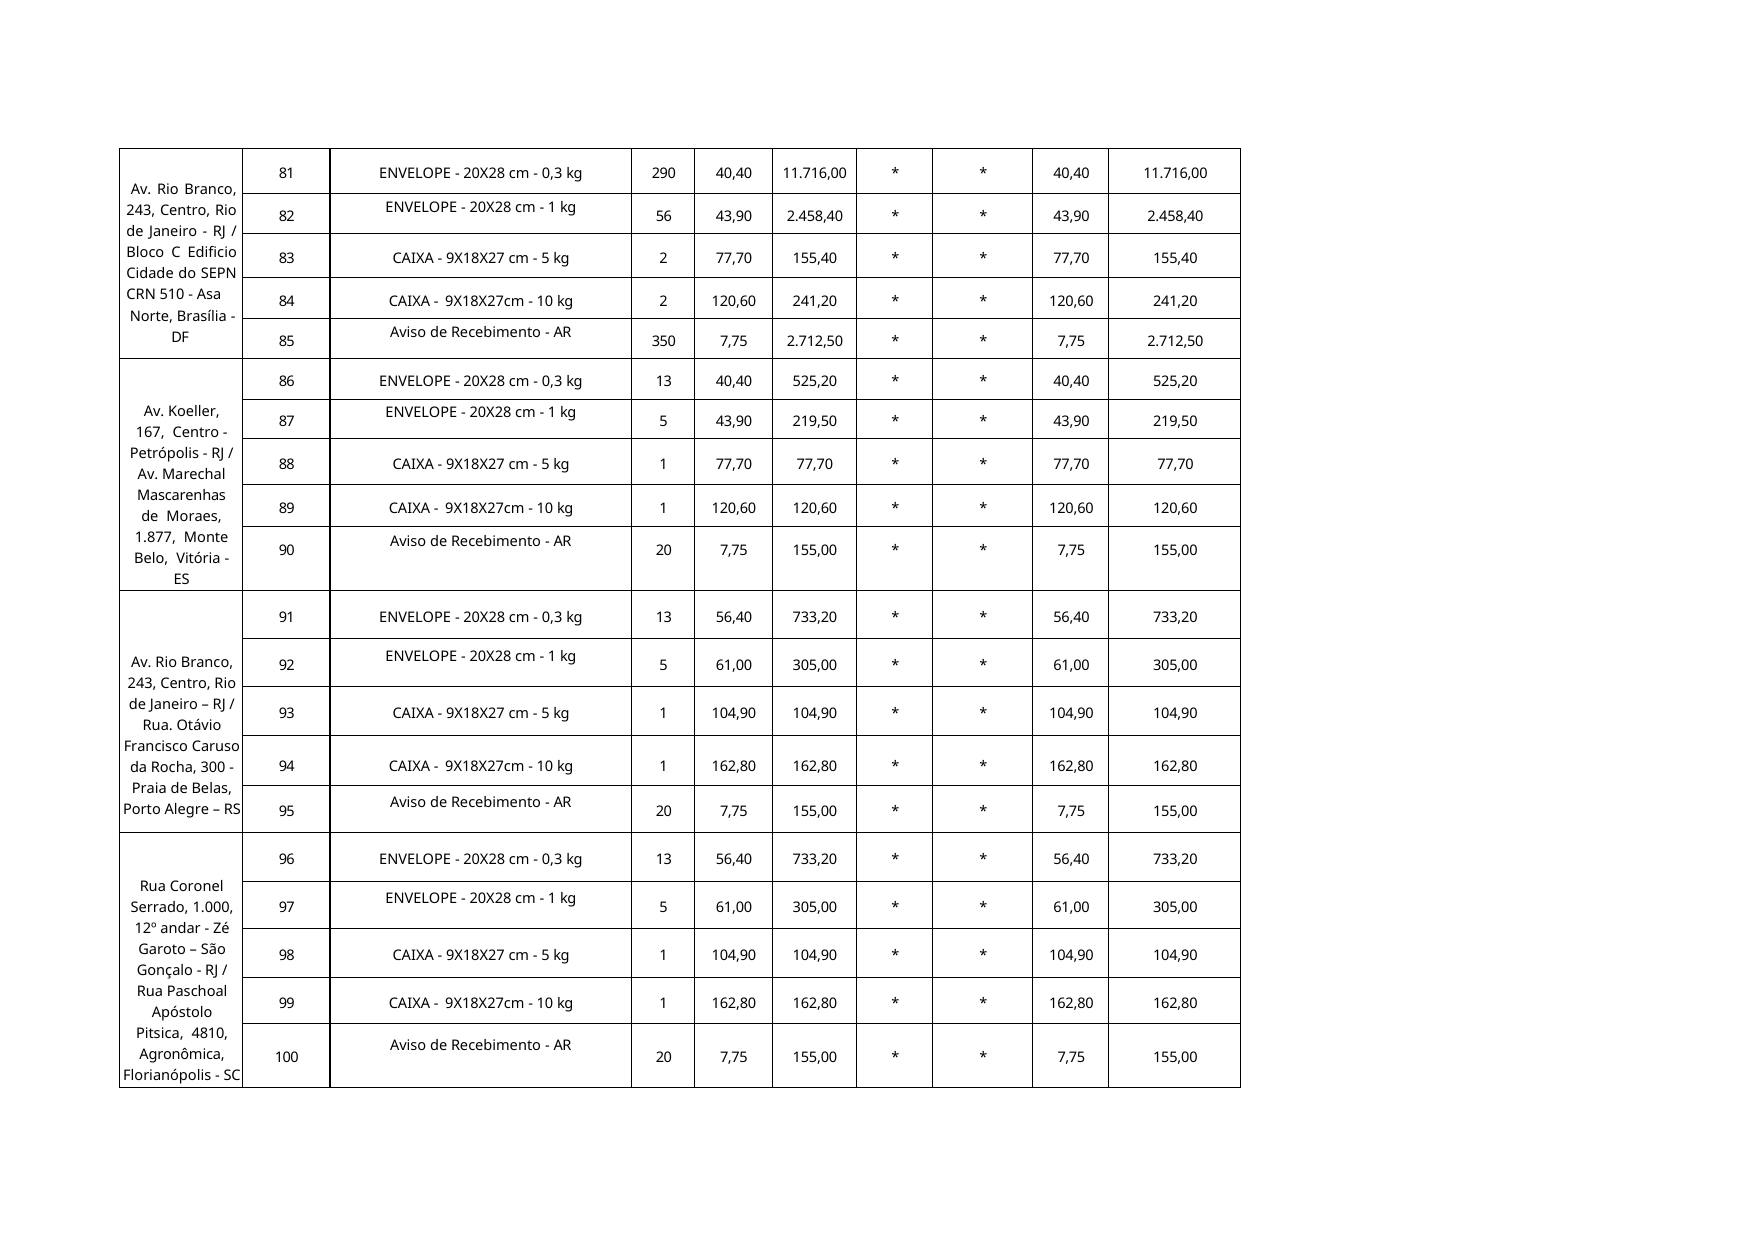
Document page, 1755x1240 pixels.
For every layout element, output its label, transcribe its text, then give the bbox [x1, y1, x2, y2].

table_cell * [857, 359, 932, 399]
table_cell * [857, 978, 932, 1023]
table_cell 162,80 [773, 978, 856, 1023]
table_cell 104,90 [1033, 929, 1108, 977]
table_cell 61,00 [1033, 882, 1108, 928]
table_cell 2.458,40 [773, 194, 856, 233]
table_cell ENVELOPE - 20X28 cm - 0,3 kg [331, 359, 631, 399]
table_cell * [933, 833, 1032, 881]
table_cell CAIXA - 9X18X27 cm - 5 kg [331, 439, 631, 484]
table_cell * [857, 319, 932, 358]
table_cell 241,20 [773, 278, 856, 318]
table_cell * [857, 234, 932, 277]
table_cell 56,40 [695, 591, 772, 638]
table_cell 20 [632, 527, 694, 590]
table_cell 97 [243, 882, 329, 928]
table_cell 1 [632, 687, 694, 734]
table_cell 61,00 [1033, 639, 1108, 686]
table_cell Av. Koeller, 167, Centro - Petrópolis - RJ / Av. Marechal Mascarenhas de Moraes, 1.877, Monte Belo, Vitória - ES [120, 359, 242, 590]
table_cell 77,70 [1033, 234, 1108, 277]
table_cell 89 [243, 485, 329, 526]
table_cell * [857, 400, 932, 438]
table_cell 5 [632, 639, 694, 686]
table_cell 43,90 [1033, 194, 1108, 233]
table_cell 98 [243, 929, 329, 977]
table_cell 7,75 [695, 527, 772, 590]
table_cell 7,75 [695, 786, 772, 832]
table_cell 120,60 [1109, 485, 1240, 526]
table_cell ENVELOPE - 20X28 cm - 1 kg [331, 882, 631, 928]
table_cell * [933, 882, 1032, 928]
table_cell CAIXA - 9X18X27cm - 10 kg [331, 485, 631, 526]
table_cell 305,00 [773, 639, 856, 686]
table_cell Aviso de Recebimento - AR [331, 319, 631, 358]
table_cell * [857, 1024, 932, 1087]
table_header * [933, 149, 1032, 193]
table_cell 2.712,50 [773, 319, 856, 358]
table_cell 56,40 [1033, 591, 1108, 638]
table_cell 91 [243, 591, 329, 638]
table_cell * [857, 527, 932, 590]
table_cell 95 [243, 786, 329, 832]
table_cell 96 [243, 833, 329, 881]
table_header 290 [632, 149, 694, 193]
table_header 40,40 [1033, 149, 1108, 193]
table_cell * [857, 194, 932, 233]
table_cell * [933, 978, 1032, 1023]
table_cell 2.712,50 [1109, 319, 1240, 358]
table_cell 7,75 [695, 319, 772, 358]
table_cell CAIXA - 9X18X27 cm - 5 kg [331, 929, 631, 977]
table_cell * [933, 929, 1032, 977]
table_header 11.716,00 [773, 149, 856, 193]
table_cell 219,50 [773, 400, 856, 438]
table_cell ENVELOPE - 20X28 cm - 1 kg [331, 400, 631, 438]
table_cell 120,60 [695, 485, 772, 526]
table_header ENVELOPE - 20X28 cm - 0,3 kg [331, 149, 631, 193]
table_cell 83 [243, 234, 329, 277]
table_cell 13 [632, 359, 694, 399]
table_cell 7,75 [695, 1024, 772, 1087]
table_cell 7,75 [1033, 786, 1108, 832]
table_cell 84 [243, 278, 329, 318]
table_cell 77,70 [695, 234, 772, 277]
table_cell 13 [632, 833, 694, 881]
table_cell * [933, 400, 1032, 438]
table_cell 162,80 [773, 736, 856, 785]
table_cell 7,75 [1033, 527, 1108, 590]
table_header 40,40 [695, 149, 772, 193]
table_cell 1 [632, 978, 694, 1023]
table_cell ENVELOPE - 20X28 cm - 1 kg [331, 194, 631, 233]
table_cell 155,40 [1109, 234, 1240, 277]
table_cell CAIXA - 9X18X27cm - 10 kg [331, 278, 631, 318]
table_header 11.716,00 [1109, 149, 1240, 193]
table_cell 162,80 [1109, 736, 1240, 785]
table_cell * [933, 439, 1032, 484]
table_cell * [933, 736, 1032, 785]
table_cell 1 [632, 439, 694, 484]
table_cell 120,60 [1033, 278, 1108, 318]
table_cell 155,00 [773, 527, 856, 590]
table_cell 241,20 [1109, 278, 1240, 318]
table_cell 20 [632, 786, 694, 832]
table_cell 87 [243, 400, 329, 438]
table_cell 155,00 [773, 1024, 856, 1087]
table_cell 85 [243, 319, 329, 358]
table_cell * [857, 786, 932, 832]
table_cell 305,00 [1109, 882, 1240, 928]
table_cell 120,60 [695, 278, 772, 318]
table_cell 13 [632, 591, 694, 638]
table_cell * [933, 319, 1032, 358]
table_cell 99 [243, 978, 329, 1023]
table_cell * [857, 591, 932, 638]
table_cell CAIXA - 9X18X27cm - 10 kg [331, 978, 631, 1023]
table_cell Av. Rio Branco, 243, Centro, Rio de Janeiro – RJ / Rua. Otávio Francisco Caruso da Rocha, 300 - Praia de Belas, Porto Alegre – RS [120, 591, 242, 832]
table_cell 2 [632, 234, 694, 277]
table_cell * [933, 786, 1032, 832]
table_header Av. Rio Branco, 243, Centro, Rio de Janeiro - RJ / Bloco C Edificio Cidade do SEPN CRN 510 - Asa Norte, Brasília - DF [120, 149, 242, 358]
table_cell * [857, 929, 932, 977]
table_cell 43,90 [1033, 400, 1108, 438]
table_cell 525,20 [1109, 359, 1240, 399]
table_cell 305,00 [1109, 639, 1240, 686]
table_cell * [857, 278, 932, 318]
table_cell 104,90 [1109, 929, 1240, 977]
table_cell 155,00 [1109, 527, 1240, 590]
table_cell Aviso de Recebimento - AR [331, 527, 631, 590]
table_cell 155,40 [773, 234, 856, 277]
table_cell 525,20 [773, 359, 856, 399]
table_cell 5 [632, 882, 694, 928]
table_cell 43,90 [695, 400, 772, 438]
table_cell 104,90 [1109, 687, 1240, 734]
table_cell 77,70 [1109, 439, 1240, 484]
table_cell 94 [243, 736, 329, 785]
table_cell * [933, 1024, 1032, 1087]
table_header * [857, 149, 932, 193]
table_cell 350 [632, 319, 694, 358]
table_cell ENVELOPE - 20X28 cm - 1 kg [331, 639, 631, 686]
table_cell 104,90 [695, 929, 772, 977]
table_cell 305,00 [773, 882, 856, 928]
table_cell * [857, 833, 932, 881]
table_cell 93 [243, 687, 329, 734]
table_header 81 [243, 149, 329, 193]
table_cell 61,00 [695, 639, 772, 686]
table_cell 56,40 [1033, 833, 1108, 881]
table_cell 162,80 [1033, 978, 1108, 1023]
table_cell 40,40 [695, 359, 772, 399]
table_cell 43,90 [695, 194, 772, 233]
table_cell * [857, 882, 932, 928]
table_cell ENVELOPE - 20X28 cm - 0,3 kg [331, 591, 631, 638]
table_cell * [857, 639, 932, 686]
table_cell 2 [632, 278, 694, 318]
table_cell 7,75 [1033, 319, 1108, 358]
table_cell * [857, 736, 932, 785]
table_cell 733,20 [1109, 591, 1240, 638]
table_cell 162,80 [1109, 978, 1240, 1023]
table_cell CAIXA - 9X18X27 cm - 5 kg [331, 687, 631, 734]
table_cell 733,20 [773, 833, 856, 881]
table_cell 92 [243, 639, 329, 686]
table_cell 90 [243, 527, 329, 590]
table_cell 77,70 [773, 439, 856, 484]
table_cell 733,20 [773, 591, 856, 638]
table_cell * [857, 439, 932, 484]
table_cell 155,00 [1109, 1024, 1240, 1087]
table_cell Rua Coronel Serrado, 1.000, 12º andar - Zé Garoto – São Gonçalo - RJ / Rua Paschoal Apóstolo Pitsica, 4810, Agronômica, Florianópolis - SC [120, 833, 242, 1087]
table_cell * [933, 278, 1032, 318]
table_cell 2.458,40 [1109, 194, 1240, 233]
table_cell * [857, 687, 932, 734]
table_cell * [933, 527, 1032, 590]
table_cell 40,40 [1033, 359, 1108, 399]
table_cell 104,90 [1033, 687, 1108, 734]
table_cell ENVELOPE - 20X28 cm - 0,3 kg [331, 833, 631, 881]
table_cell 120,60 [1033, 485, 1108, 526]
table_cell 120,60 [773, 485, 856, 526]
table_cell 77,70 [1033, 439, 1108, 484]
table_cell * [857, 485, 932, 526]
table_cell 20 [632, 1024, 694, 1087]
table_cell 56,40 [695, 833, 772, 881]
table_cell 162,80 [1033, 736, 1108, 785]
table_cell 77,70 [695, 439, 772, 484]
table_cell 61,00 [695, 882, 772, 928]
table_cell 104,90 [773, 687, 856, 734]
table_cell 88 [243, 439, 329, 484]
table_cell CAIXA - 9X18X27cm - 10 kg [331, 736, 631, 785]
table_cell Aviso de Recebimento - AR [331, 786, 631, 832]
table_cell 104,90 [773, 929, 856, 977]
table_cell 86 [243, 359, 329, 399]
table_cell 1 [632, 736, 694, 785]
table_cell * [933, 359, 1032, 399]
table_cell 219,50 [1109, 400, 1240, 438]
table_cell 155,00 [773, 786, 856, 832]
table_cell * [933, 194, 1032, 233]
table_cell 1 [632, 485, 694, 526]
table_cell 5 [632, 400, 694, 438]
table_cell * [933, 687, 1032, 734]
table_cell Aviso de Recebimento - AR [331, 1024, 631, 1087]
table_cell 82 [243, 194, 329, 233]
table_cell 162,80 [695, 978, 772, 1023]
table_cell 7,75 [1033, 1024, 1108, 1087]
table_cell 162,80 [695, 736, 772, 785]
table_cell 733,20 [1109, 833, 1240, 881]
table_cell 100 [243, 1024, 329, 1087]
table_cell * [933, 485, 1032, 526]
table_cell * [933, 591, 1032, 638]
table_cell * [933, 234, 1032, 277]
table_cell 155,00 [1109, 786, 1240, 832]
table_cell 104,90 [695, 687, 772, 734]
table_cell * [933, 639, 1032, 686]
table_cell 56 [632, 194, 694, 233]
table_cell CAIXA - 9X18X27 cm - 5 kg [331, 234, 631, 277]
table_cell 1 [632, 929, 694, 977]
